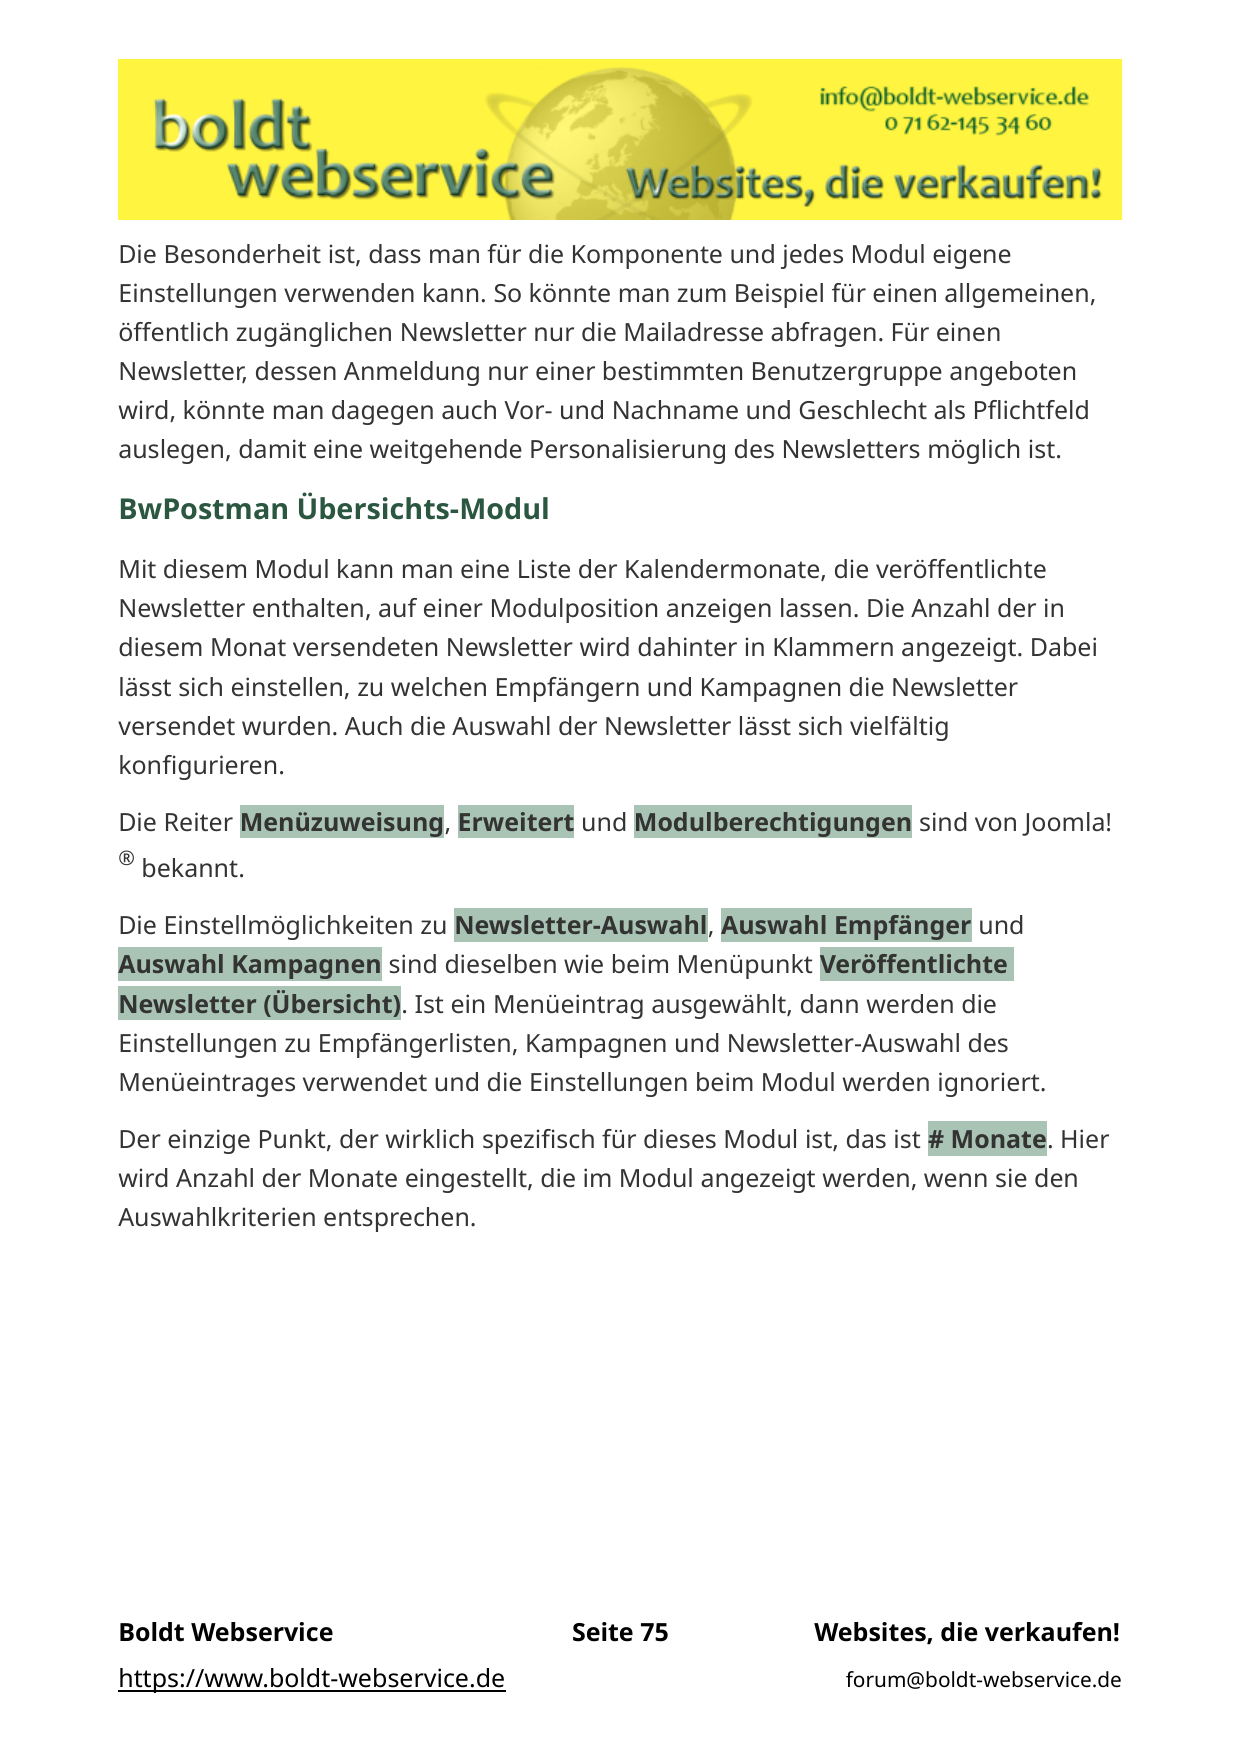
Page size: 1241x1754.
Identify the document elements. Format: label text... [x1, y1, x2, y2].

text Die Besonderheit ist, dass man für die Komponente und jedes Modul eigene Einstellungen verwenden kann. So könnte man zum Beispiel für einen allgemeinen, öffentlich zugänglichen Newsletter nur die Mailadresse abfragen. Für einen Newsletter, dessen Anmeldung nur einer bestimmten Benutzergruppe angeboten wird, könnte man dagegen auch Vor- und Nachname und Geschlecht als Pflichtfeld auslegen, damit eine weitgehende Personalisierung des Newsletters möglich ist. [118, 236, 1122, 466]
text Der einzige Punkt, der wirklich spezifisch für dieses Modul ist, das ist # Monate. Hier wird Anzahl der Monate eingestellt, die im Modul angezeigt werden, wenn sie den Auswahlkriterien entsprechen. [118, 1121, 1122, 1234]
text Die Reiter Menüzuweisung, Erweitert und Modulberechtigungen sind von Joomla!® bekannt. [118, 804, 1122, 884]
picture [118, 59, 1123, 220]
subtitle BwPostman Übersichts-Modul [118, 489, 1122, 528]
text Mit diesem Modul kann man eine Liste der Kalendermonate, die veröffentlichte Newsletter enthalten, auf einer Modulposition anzeigen lassen. Die Anzahl der in diesem Monat versendeten Newsletter wird dahinter in Klammern angezeigt. Dabei lässt sich einstellen, zu welchen Empfängern und Kampagnen die Newsletter versendet wurden. Auch die Auswahl der Newsletter lässt sich vielfältig konfigurieren. [118, 552, 1122, 782]
text Die Einstellmöglichkeiten zu Newsletter-Auswahl, Auswahl Empfänger und Auswahl Kampagnen sind dieselben wie beim Menüpunkt Veröffentlichte Newsletter (Übersicht). Ist ein Menüeintrag ausgewählt, dann werden die Einstellungen zu Empfängerlisten, Kampagnen und Newsletter-Auswahl des Menüeintrages verwendet und die Einstellungen beim Modul werden ignoriert. [118, 908, 1122, 1099]
